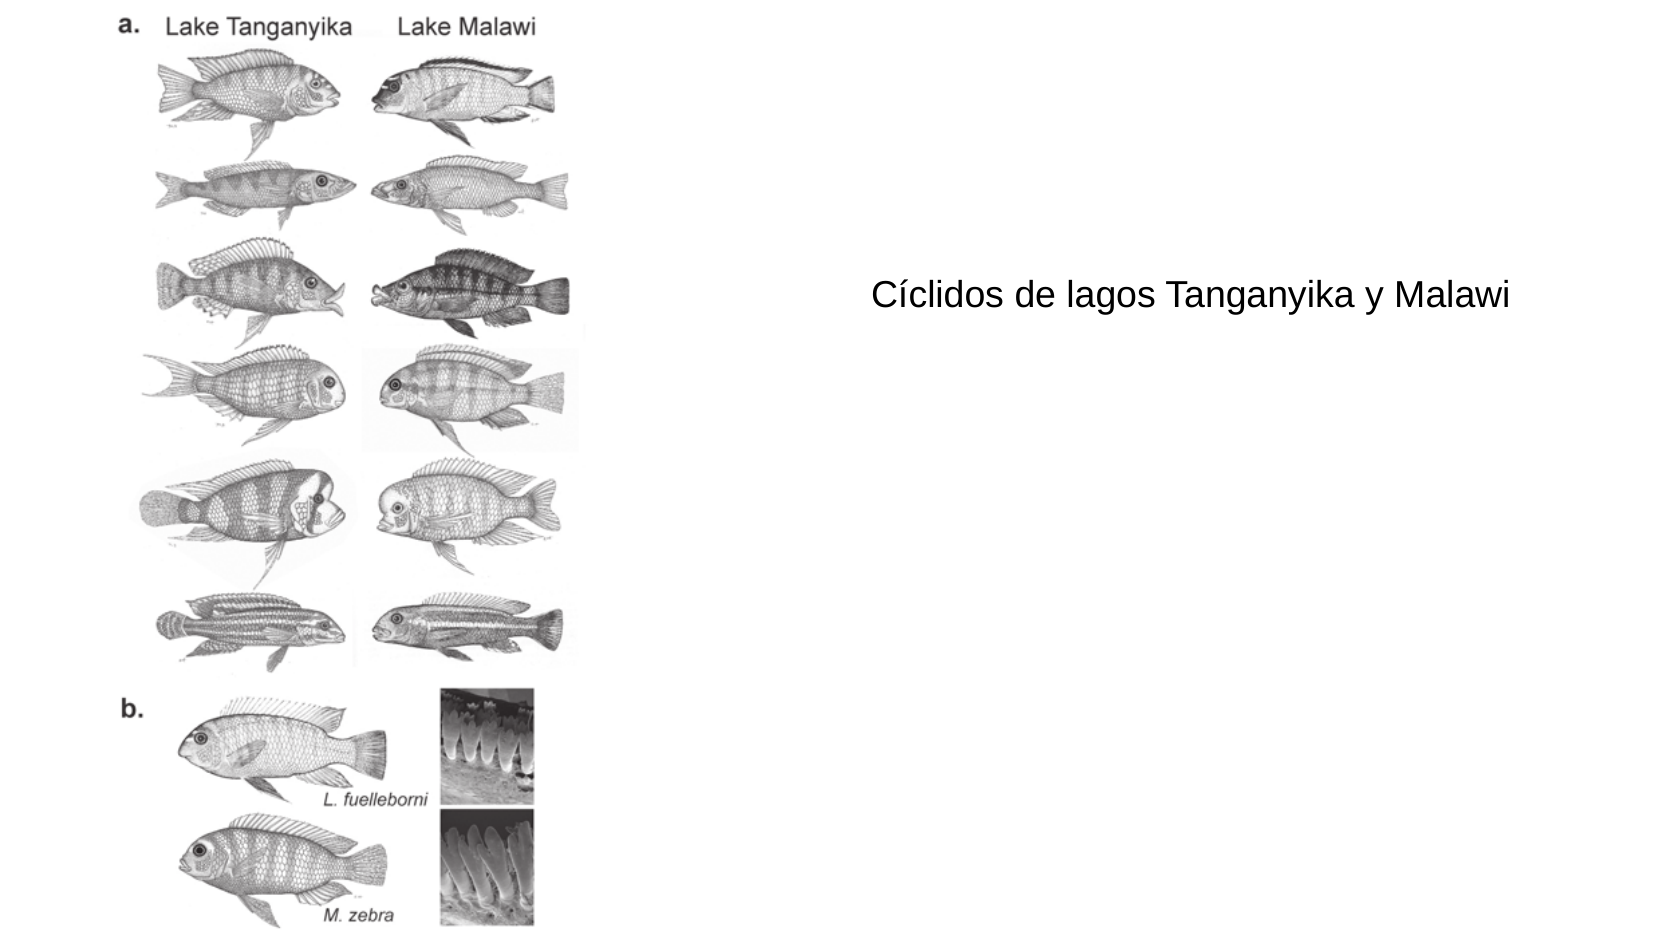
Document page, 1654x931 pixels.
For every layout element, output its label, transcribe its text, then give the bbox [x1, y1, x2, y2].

picture [90, 0, 591, 931]
text_box Cíclidos de lagos Tanganyika y Malawi [856, 265, 1526, 323]
